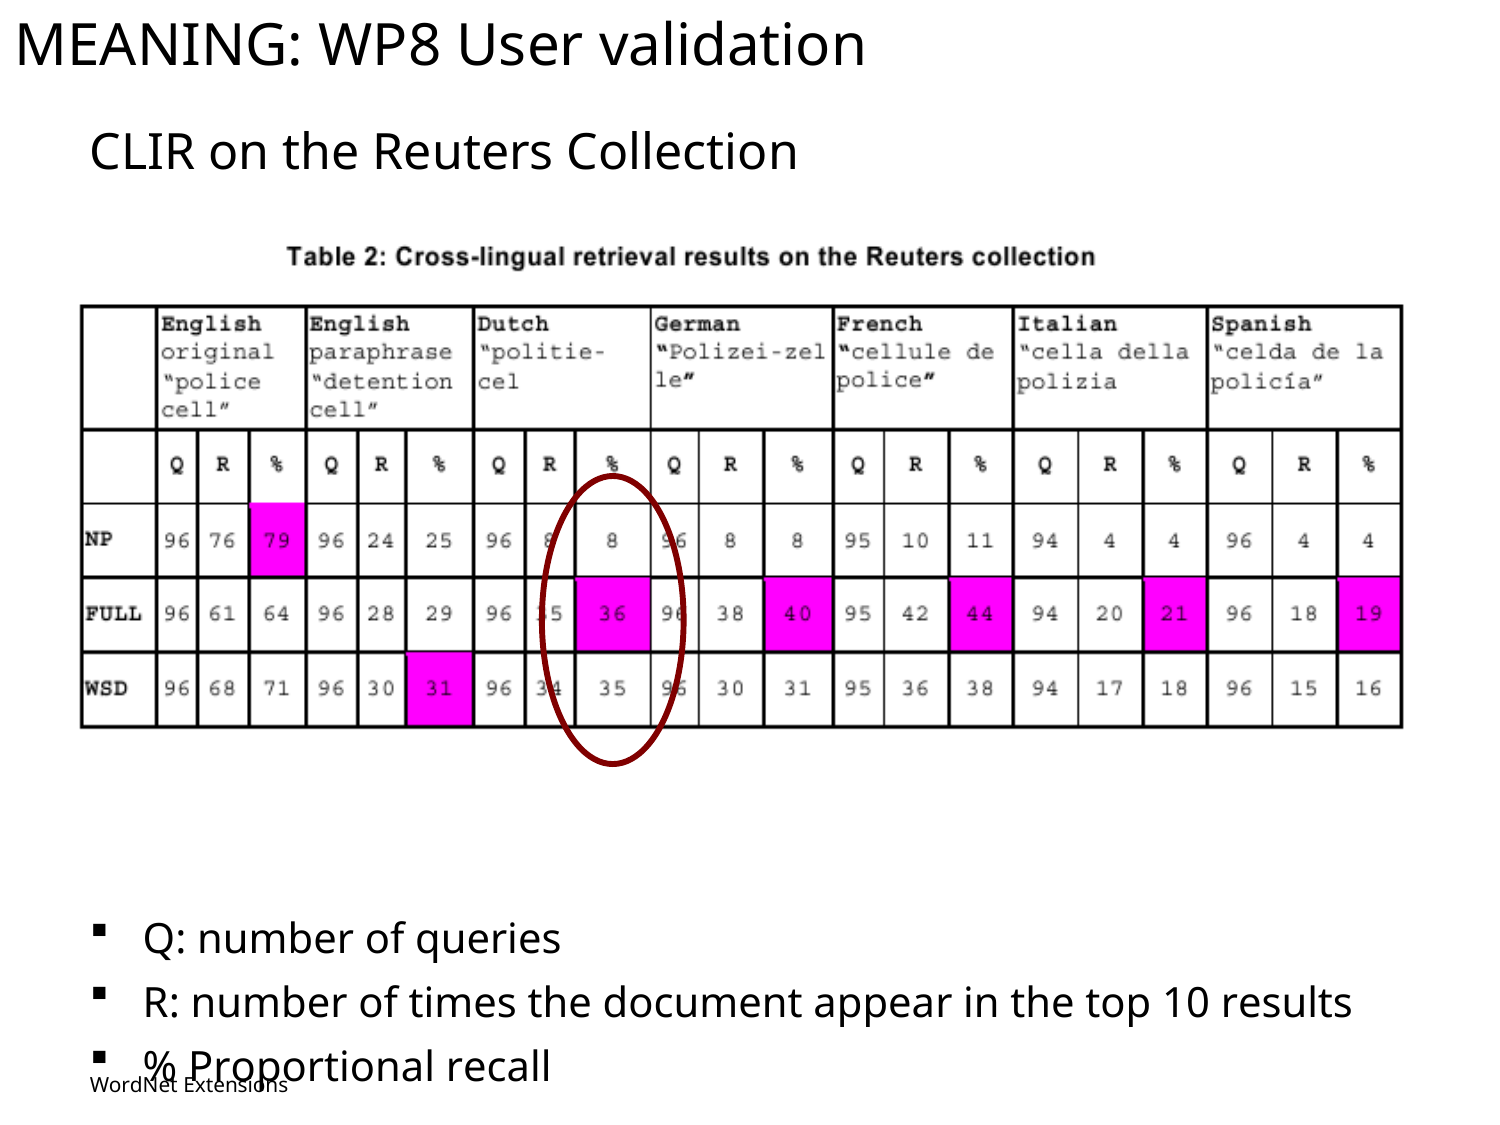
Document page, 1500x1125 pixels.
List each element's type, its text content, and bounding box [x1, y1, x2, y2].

list CLIR on the Reuters Collection Q: number of queries R: number of times the document appear in the top 10 results % Proportional recall [75, 112, 1438, 219]
picture [43, 219, 1441, 789]
title MEANING: WP8 User validation [0, 0, 1500, 86]
list CLIR on the Reuters Collection Q: number of queries R: number of times the document appear in the top 10 results % Proportional recall [75, 789, 1438, 1029]
